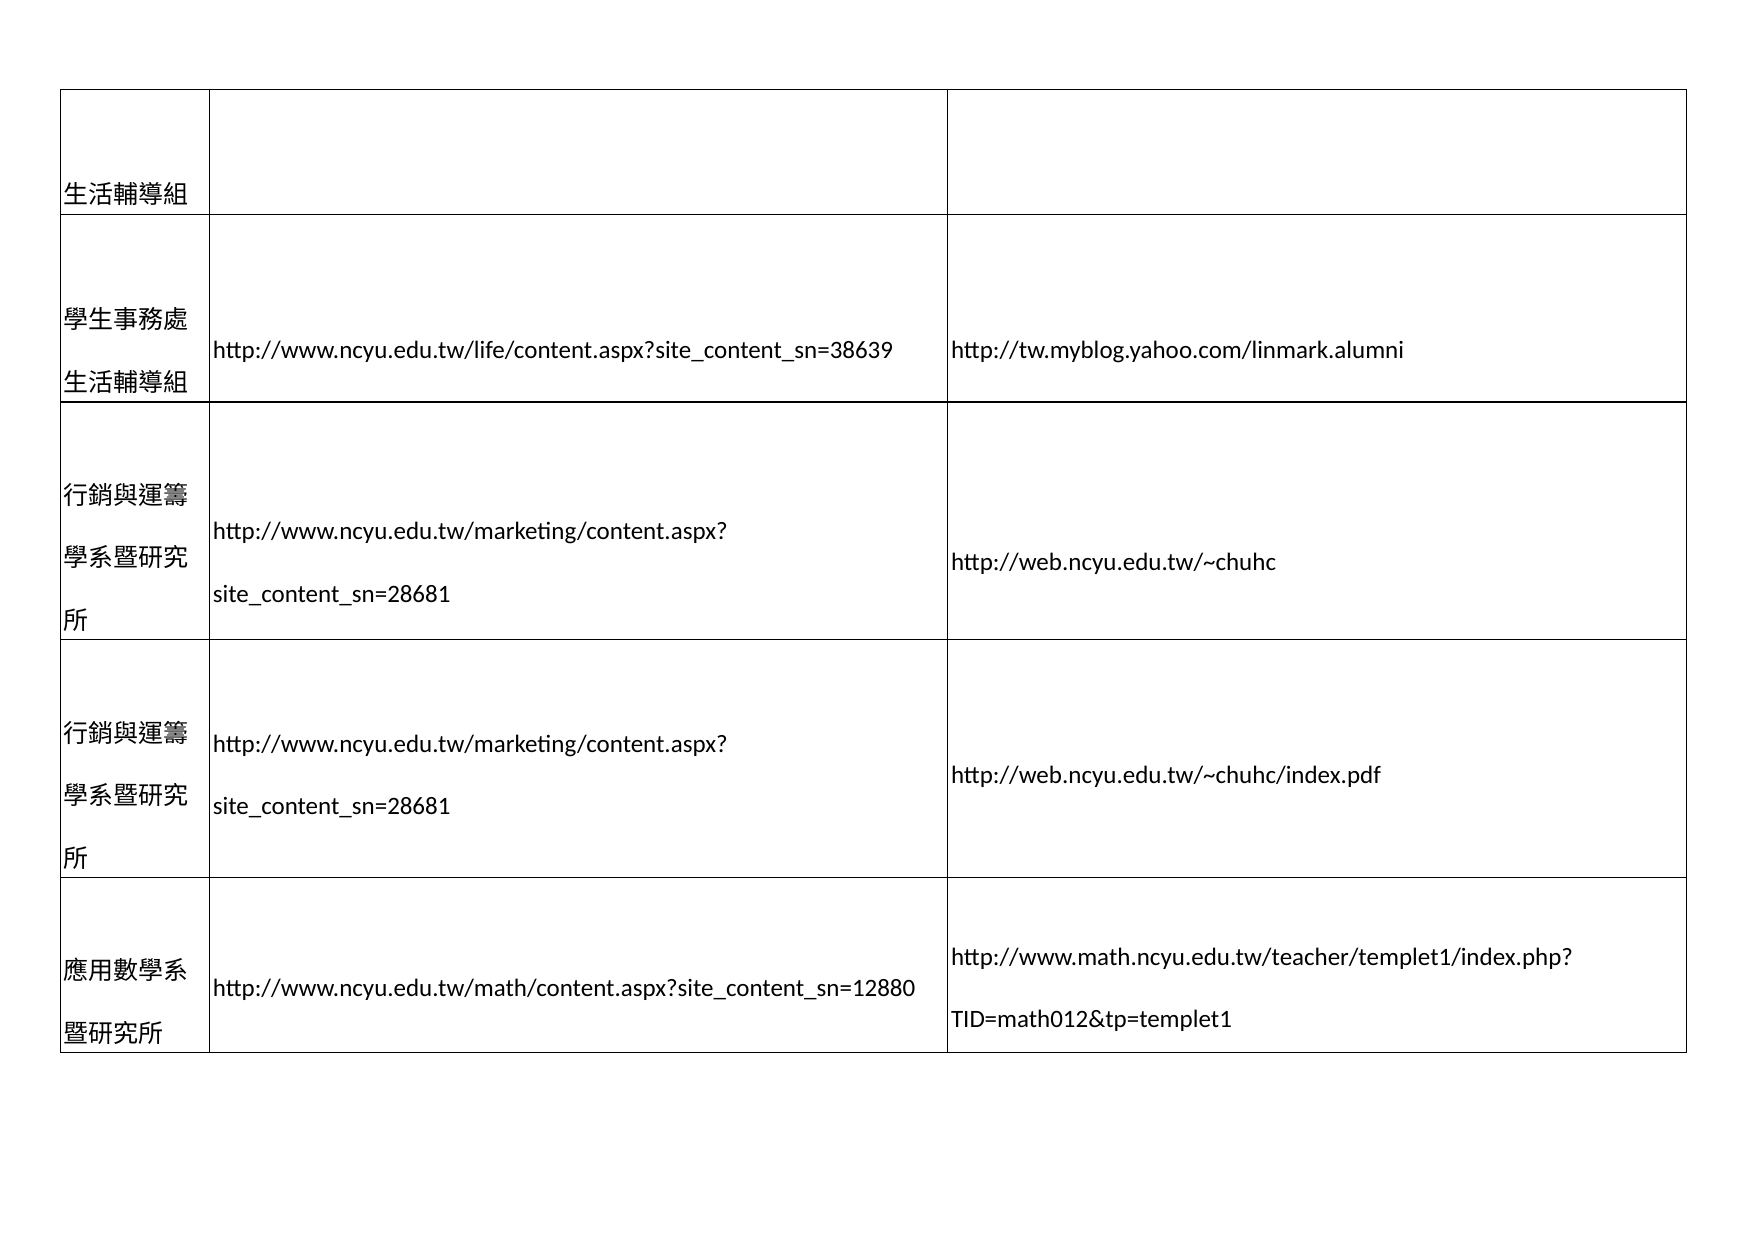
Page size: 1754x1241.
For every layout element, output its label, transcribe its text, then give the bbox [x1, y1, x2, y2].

table_cell http://www.ncyu.edu.tw/marketing/content.aspx?site_content_sn=28681 [210, 640, 947, 877]
table_cell 應用數學系暨研究所 [61, 878, 209, 1052]
table_cell [210, 90, 947, 214]
table_cell [948, 90, 1686, 214]
table_cell 行銷與運籌學系暨研究所 [61, 403, 209, 639]
table_cell http://www.ncyu.edu.tw/math/content.aspx?site_content_sn=12880 [210, 878, 947, 1052]
table_cell 生活輔導組 [61, 90, 209, 214]
table_cell http://web.ncyu.edu.tw/~chuhc [948, 403, 1686, 639]
table_cell 行銷與運籌學系暨研究所 [61, 640, 209, 877]
table_cell http://www.ncyu.edu.tw/life/content.aspx?site_content_sn=38639 [210, 215, 947, 401]
table_cell http://tw.myblog.yahoo.com/linmark.alumni [948, 215, 1686, 401]
table_cell 學生事務處生活輔導組 [61, 215, 209, 401]
table_cell http://web.ncyu.edu.tw/~chuhc/index.pdf [948, 640, 1686, 877]
table_cell http://www.math.ncyu.edu.tw/teacher/templet1/index.php?TID=math012&tp=templet1 [948, 878, 1686, 1052]
table_cell http://www.ncyu.edu.tw/marketing/content.aspx?site_content_sn=28681 [210, 403, 947, 639]
